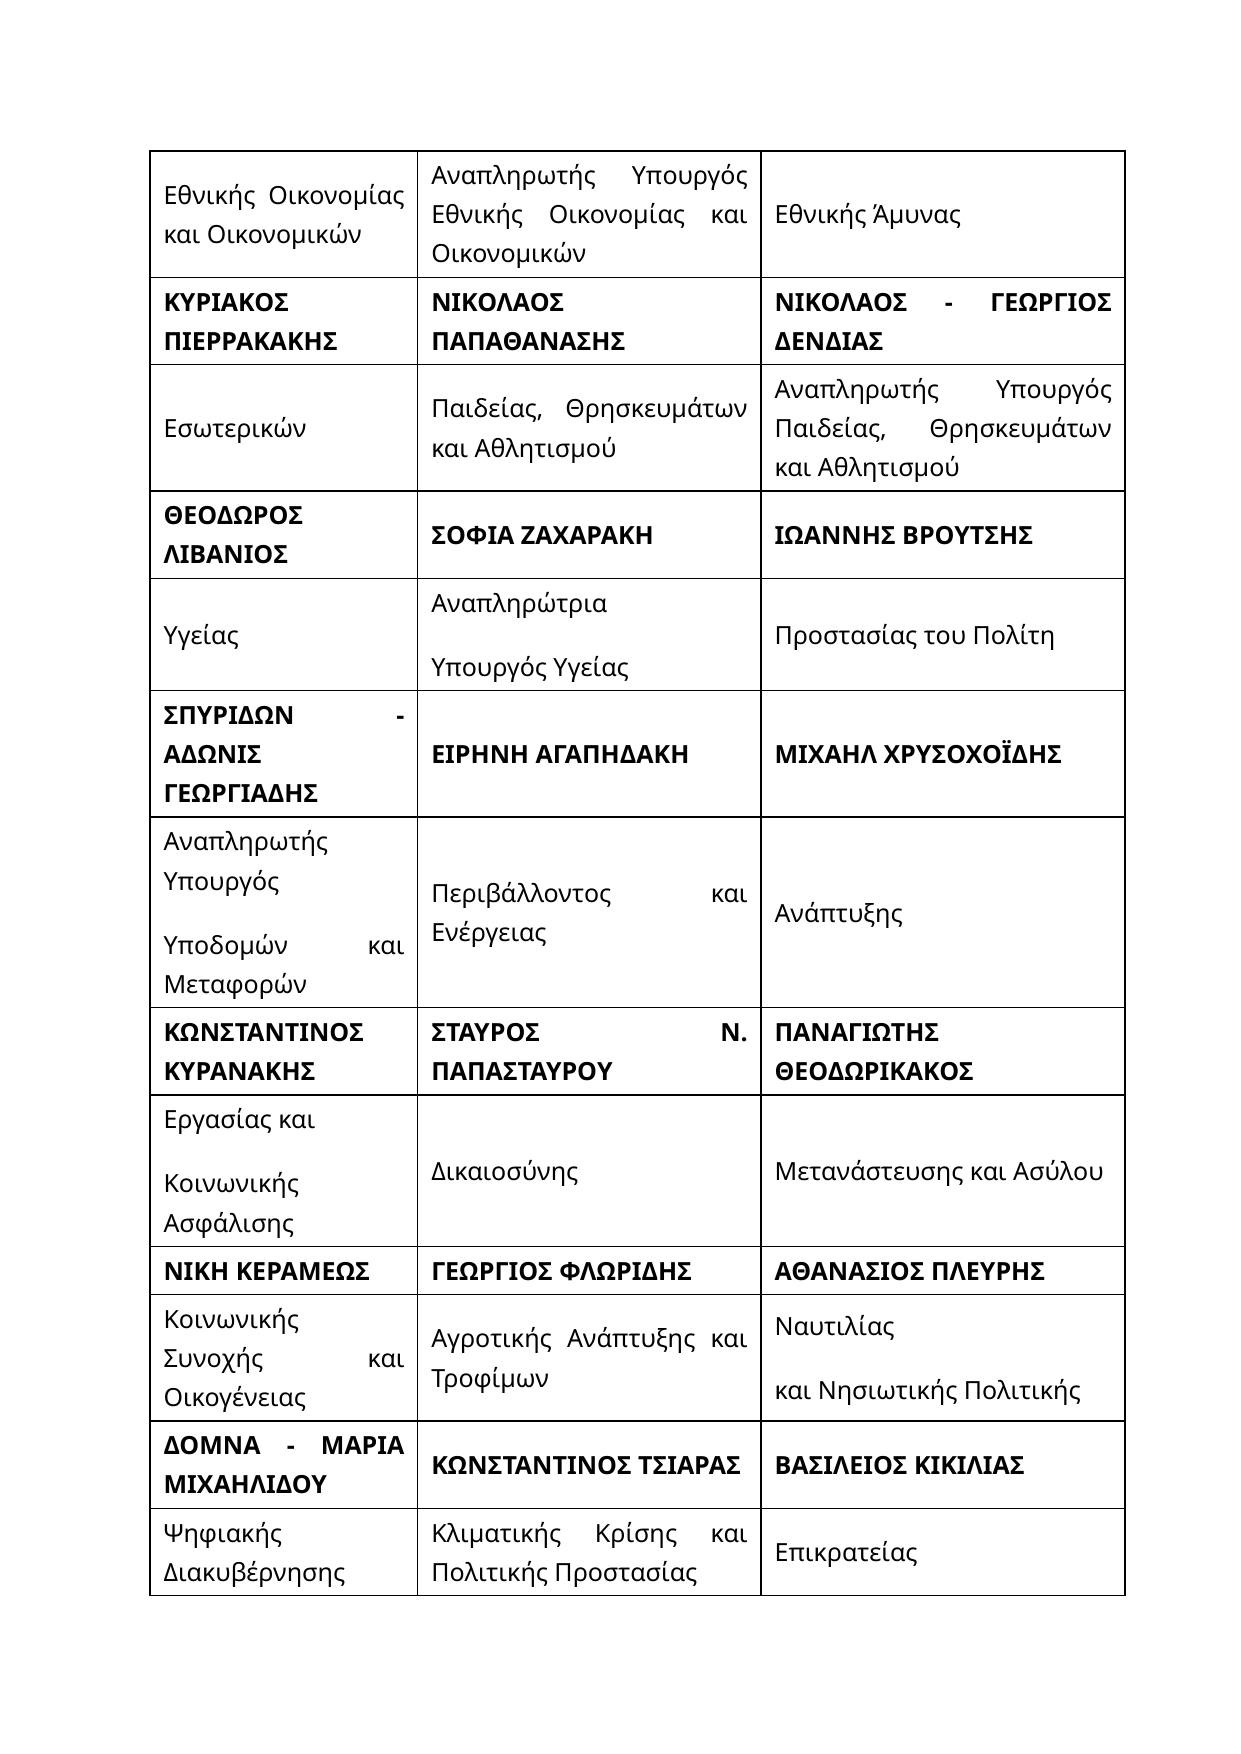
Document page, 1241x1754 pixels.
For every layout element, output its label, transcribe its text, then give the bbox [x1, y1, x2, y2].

table_cell Ανάπτυξης [762, 818, 1124, 1007]
table_cell Ναυτιλίας και Νησιωτικής Πολιτικής [762, 1295, 1124, 1420]
table_cell ΓΕΩΡΓΙΟΣ ΦΛΩΡΙΔΗΣ [418, 1247, 760, 1294]
table_cell ΚΩΝΣΤΑΝΤΙΝΟΣ ΚΥΡΑΝΑΚΗΣ [151, 1008, 417, 1094]
table_cell ΝΙΚΗ ΚΕΡΑΜΕΩΣ [151, 1247, 417, 1294]
table_cell ΝΙΚΟΛΑΟΣ ΠΑΠΑΘΑΝΑΣΗΣ [418, 278, 760, 364]
table_cell Εθνικής Οικονομίας και Οικονομικών [151, 152, 417, 276]
table_cell ΒΑΣΙΛΕΙΟΣ ΚΙΚΙΛΙΑΣ [762, 1422, 1124, 1507]
table_cell Αναπληρωτής Υπουργός Εθνικής Οικονομίας και Οικονομικών [418, 152, 760, 276]
table_cell ΕΙΡΗΝΗ ΑΓΑΠΗΔΑΚΗ [418, 691, 760, 816]
table_cell ΑΘΑΝΑΣΙΟΣ ΠΛΕΥΡΗΣ [762, 1247, 1124, 1294]
table_cell Αγροτικής Ανάπτυξης και Τροφίμων [418, 1295, 760, 1420]
table_cell Επικρατείας [762, 1509, 1124, 1595]
table_cell ΣΤΑΥΡΟΣ Ν. ΠΑΠΑΣΤΑΥΡΟΥ [418, 1008, 760, 1094]
table_cell ΚΩΝΣΤΑΝΤΙΝΟΣ ΤΣΙΑΡΑΣ [418, 1422, 760, 1507]
table_cell Περιβάλλοντος και Ενέργειας [418, 818, 760, 1007]
table_cell Αναπληρωτής Υπουργός Παιδείας, Θρησκευμάτων και Αθλητισμού [762, 365, 1124, 490]
table_cell ΚΥΡΙΑΚΟΣ ΠΙΕΡΡΑΚΑΚΗΣ [151, 278, 417, 364]
table_cell Δικαιοσύνης [418, 1096, 760, 1246]
table_cell ΜΙΧΑΗΛ ΧΡΥΣΟΧΟΪΔΗΣ [762, 691, 1124, 816]
table_cell Αναπληρώτρια Υπουργός Υγείας [418, 579, 760, 690]
table_cell ΣΟΦΙΑ ΖΑΧΑΡΑΚΗ [418, 492, 760, 577]
table_cell Παιδείας, Θρησκευμάτων και Αθλητισμού [418, 365, 760, 490]
table_cell ΔΟΜΝΑ - ΜΑΡΙΑ ΜΙΧΑΗΛΙΔΟΥ [151, 1422, 417, 1507]
table_cell Εργασίας και Κοινωνικής Ασφάλισης [151, 1096, 417, 1246]
table_cell Κλιματικής Κρίσης και Πολιτικής Προστασίας [418, 1509, 760, 1595]
table_cell ΙΩΑΝΝΗΣ ΒΡΟΥΤΣΗΣ [762, 492, 1124, 577]
table_cell Εθνικής Άμυνας [762, 152, 1124, 276]
table_cell Υγείας [151, 579, 417, 690]
table_cell Κοινωνικής Συνοχής και Οικογένειας [151, 1295, 417, 1420]
table_cell ΠΑΝΑΓΙΩΤΗΣ ΘΕΟΔΩΡΙΚΑΚΟΣ [762, 1008, 1124, 1094]
table_cell ΘΕΟΔΩΡΟΣ ΛΙΒΑΝΙΟΣ [151, 492, 417, 577]
table_cell Ψηφιακής Διακυβέρνησης [151, 1509, 417, 1595]
table_cell Εσωτερικών [151, 365, 417, 490]
table_cell ΝΙΚΟΛΑΟΣ - ΓΕΩΡΓΙΟΣ ΔΕΝΔΙΑΣ [762, 278, 1124, 364]
table_cell ΣΠΥΡΙΔΩΝ - ΑΔΩΝΙΣ ΓΕΩΡΓΙΑΔΗΣ [151, 691, 417, 816]
table_cell Αναπληρωτής Υπουργός Υποδομών και Μεταφορών [151, 818, 417, 1007]
table_cell Μετανάστευσης και Ασύλου [762, 1096, 1124, 1246]
table_cell Προστασίας του Πολίτη [762, 579, 1124, 690]
